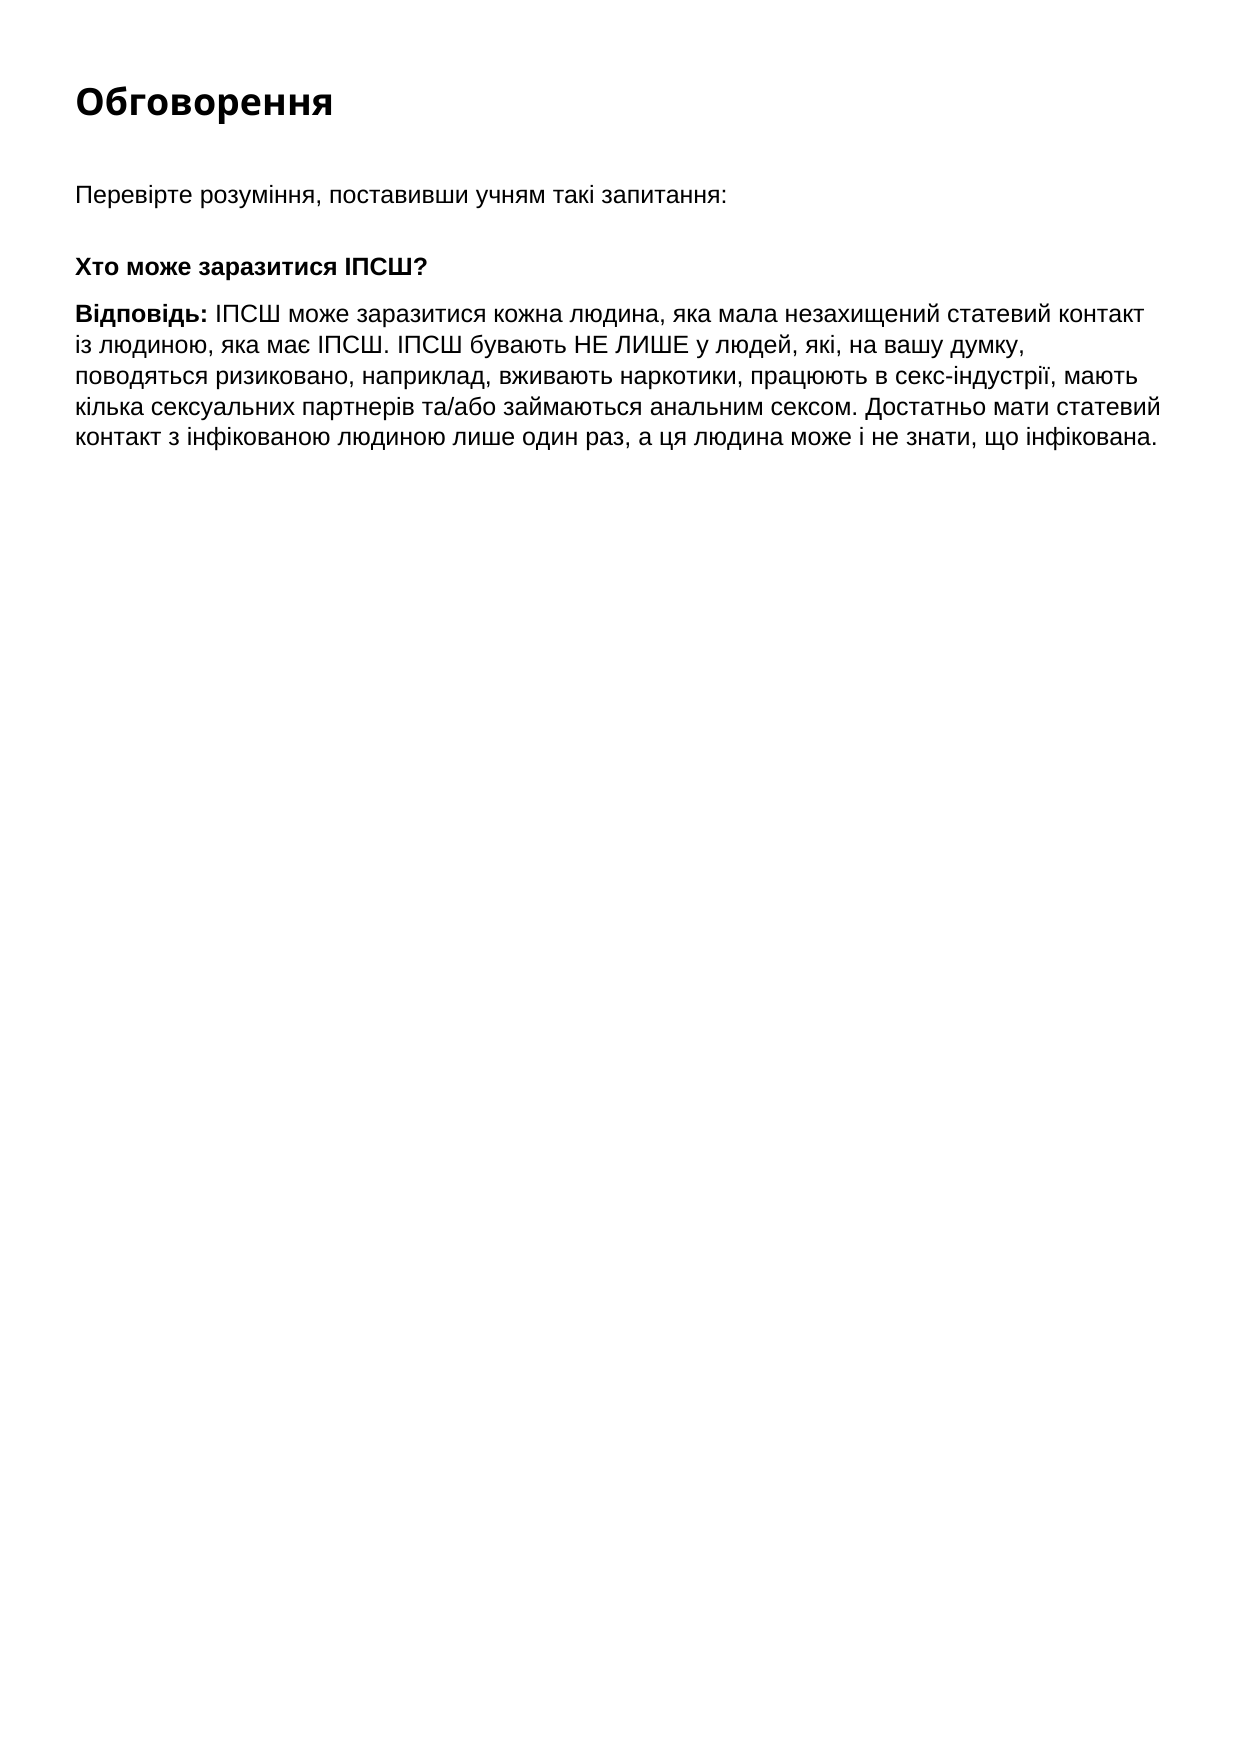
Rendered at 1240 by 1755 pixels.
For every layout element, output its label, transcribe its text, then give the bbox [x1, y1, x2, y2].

text Хто може заразитися ІПСШ? [75, 252, 1164, 281]
subtitle Обговорення [75, 75, 1164, 126]
text Відповідь: ІПСШ може заразитися кожна людина, яка мала незахищений статевий контакт із людиною, яка має ІПСШ. ІПСШ бувають НЕ ЛИШЕ у людей, які, на вашу думку, поводяться ризиковано, наприклад, вживають наркотики, працюють в секс-індустрії, мають кілька сексуальних партнерів та/або займаються анальним сексом. Достатньо мати статевий контакт з інфікованою людиною лише один раз, а ця людина може і не знати, що інфікована. [75, 299, 1164, 451]
text Перевірте розуміння, поставивши учням такі запитання: [75, 179, 1164, 208]
